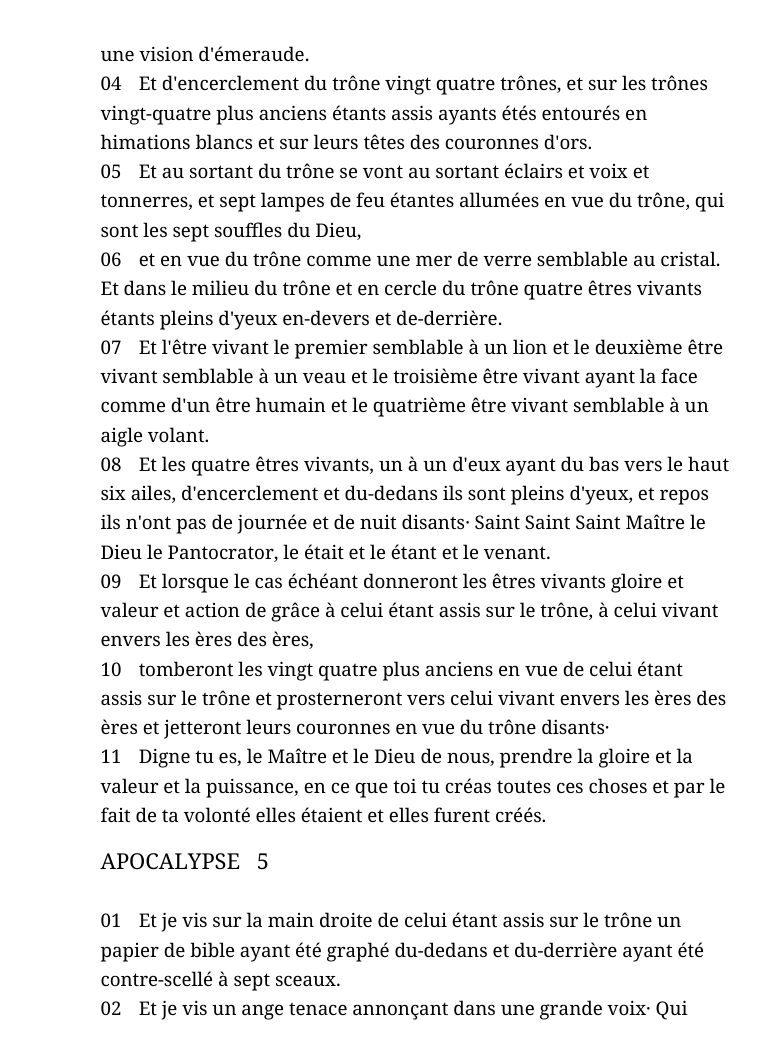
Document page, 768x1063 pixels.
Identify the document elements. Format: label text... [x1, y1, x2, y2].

text une vision d'émeraude. 04 Et d'encerclement du trône vingt quatre trônes, et sur les trônes vingt-quatre plus anciens étants assis ayants étés entourés en himations blancs et sur leurs têtes des couronnes d'ors. 05 Et au sortant du trône se vont au sortant éclairs et voix et tonnerres, et sept lampes de feu étantes allumées en vue du trône, qui sont les sept souffles du Dieu, 06 et en vue du trône comme une mer de verre semblable au cristal. Et dans le milieu du trône et en cercle du trône quatre êtres vivants étants pleins d'yeux en-devers et de-derrière. 07 Et l'être vivant le premier semblable à un lion et le deuxième être vivant semblable à un veau et le troisième être vivant ayant la face comme d'un être humain et le quatrième être vivant semblable à un aigle volant. 08 Et les quatre êtres vivants, un à un d'eux ayant du bas vers le haut six ailes, d'encerclement et du-dedans ils sont pleins d'yeux, et repos ils n'ont pas de journée et de nuit disants· Saint Saint Saint Maître le Dieu le Pantocrator, le était et le étant et le venant. 09 Et lorsque le cas échéant donneront les êtres vivants gloire et valeur et action de grâce à celui étant assis sur le trône, à celui vivant envers les ères des ères, 10 tomberont les vingt quatre plus anciens en vue de celui étant assis sur le trône et prosterneront vers celui vivant envers les ères des ères et jetteront leurs couronnes en vue du trône disants· 11 Digne tu es, le Maître et le Dieu de nous, prendre la gloire et la valeur et la puissance, en ce que toi tu créas toutes ces choses et par le fait de ta volonté elles étaient et elles furent créés. [100, 41, 729, 828]
text 01 Et je vis sur la main droite de celui étant assis sur le trône un papier de bible ayant été graphé du-dedans et du-derrière ayant été contre-scellé à sept sceaux. 02 Et je vis un ange tenace annonçant dans une grande voix· Qui [100, 880, 729, 1021]
text APOCALYPSE 5 [100, 846, 729, 876]
